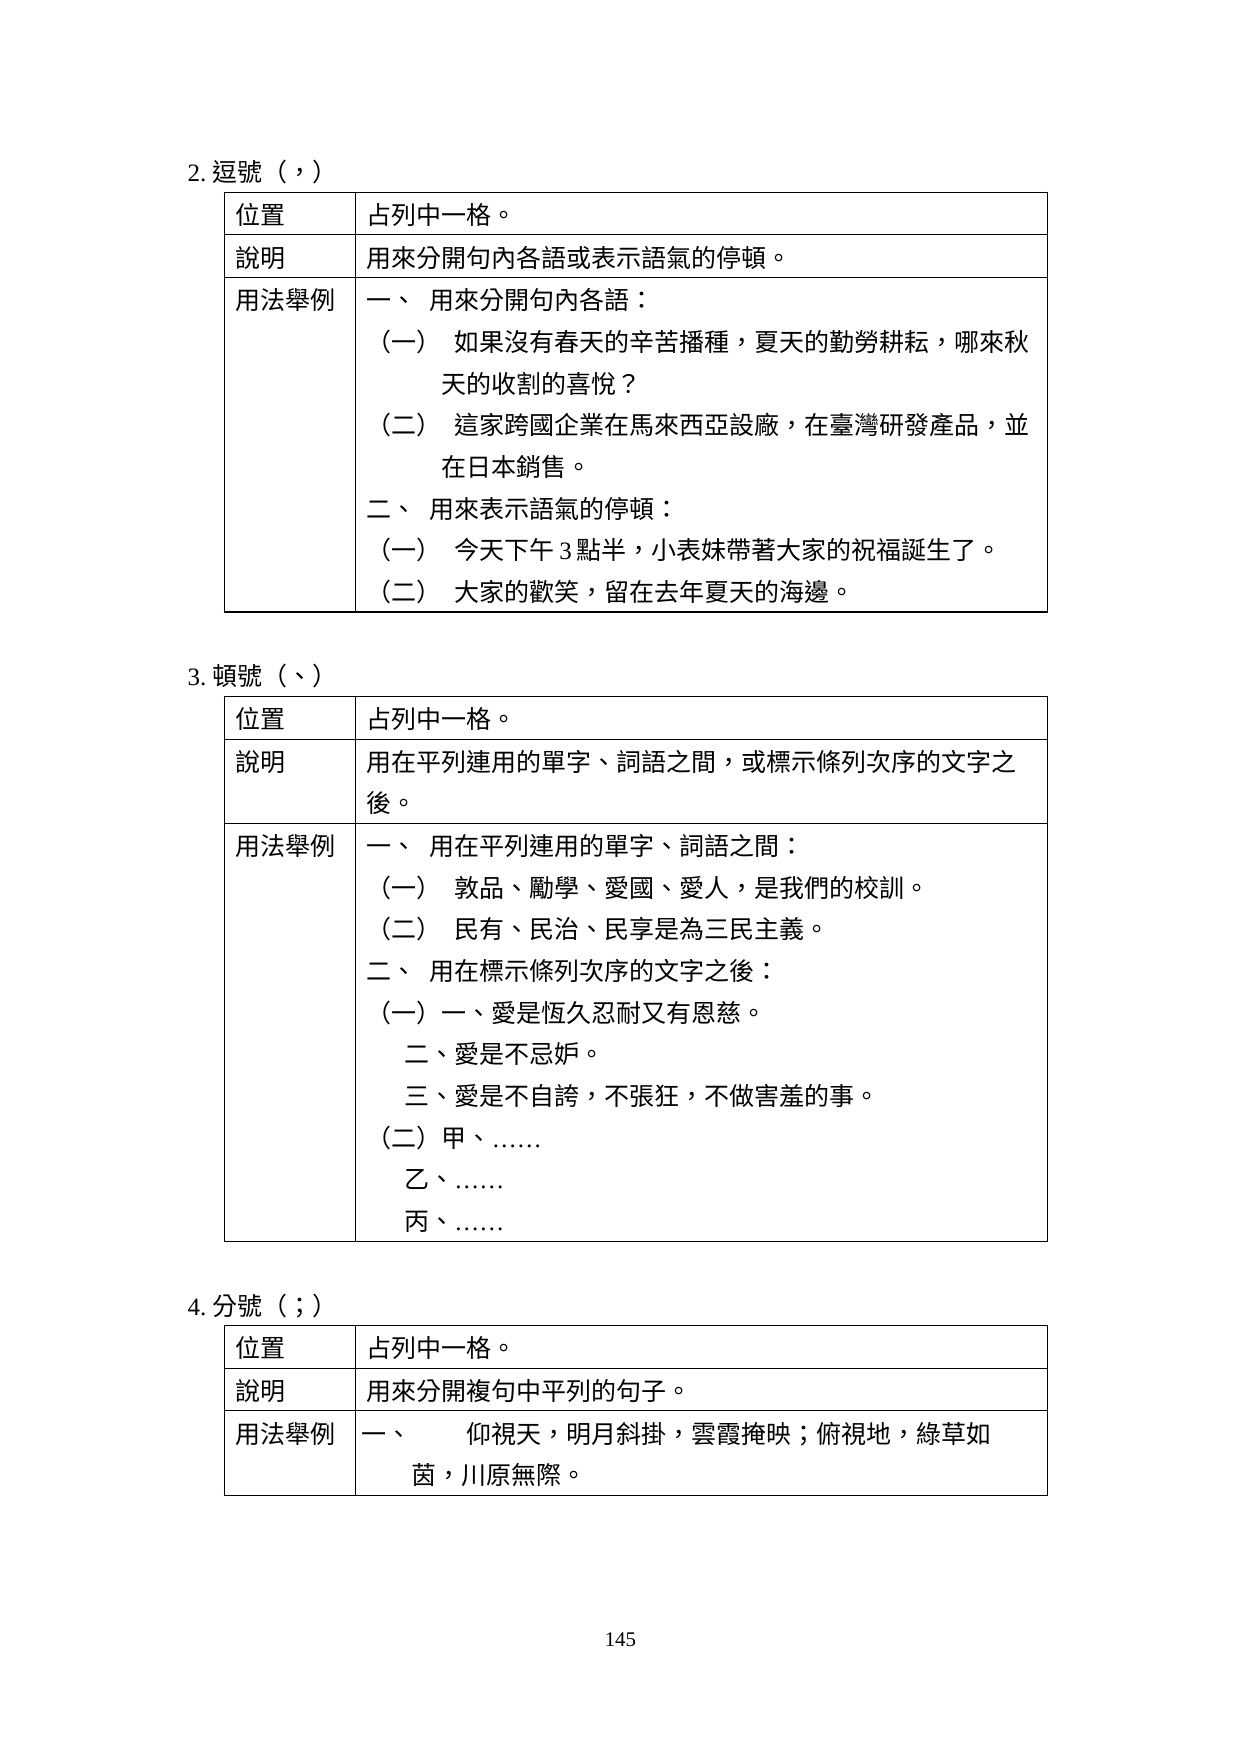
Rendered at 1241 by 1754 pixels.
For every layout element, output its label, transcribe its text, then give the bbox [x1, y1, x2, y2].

table_header 占列中一格。 [356, 193, 1047, 234]
table_cell 用法舉例 [225, 824, 355, 1241]
text 2. 逗號（，） [187, 150, 1053, 192]
table_header 位置 [225, 697, 355, 738]
text 4. 分號（；） [187, 1283, 1053, 1325]
table_cell 用來分開句內各語： 如果沒有春天的辛苦播種，夏天的勤勞耕耘，哪來秋天的收割的喜悅？ 這家跨國企業在馬來西亞設廠，在臺灣研發產品，並在日本銷售。 用來表示語氣的停頓： 今天下午3點半，小表妹帶著大家的祝福誕生了。 大家的歡笑，留在去年夏天的海邊。 [356, 278, 1047, 611]
table_cell 用在平列連用的單字、詞語之間： 敦品、勵學、愛國、愛人，是我們的校訓。 民有、民治、民享是為三民主義。 用在標示條列次序的文字之後： （一）一、愛是恆久忍耐又有恩慈。 二、愛是不忌妒。 三、愛是不自誇，不張狂，不做害羞的事。 （二）甲、…… 乙、…… 丙、…… [356, 824, 1047, 1241]
table_cell 用法舉例 [225, 278, 355, 611]
text 3. 頓號（、） [187, 654, 1053, 696]
table_header 位置 [225, 193, 355, 234]
table_cell 用來分開複句中平列的句子。 [356, 1369, 1047, 1410]
table_header 位置 [225, 1326, 355, 1368]
table_cell 用法舉例 [225, 1411, 355, 1495]
table_cell 用來分開句內各語或表示語氣的停頓。 [356, 235, 1047, 277]
table_cell 仰視天，明月斜掛，雲霞掩映；俯視地，綠草如茵，川原無際。 [356, 1411, 1047, 1495]
table_header 占列中一格。 [356, 1326, 1047, 1368]
table_header 占列中一格。 [356, 697, 1047, 738]
table_cell 說明 [225, 1369, 355, 1410]
table_cell 說明 [225, 740, 355, 823]
table_cell 用在平列連用的單字、詞語之間，或標示條列次序的文字之後。 [356, 740, 1047, 823]
table_cell 說明 [225, 235, 355, 277]
